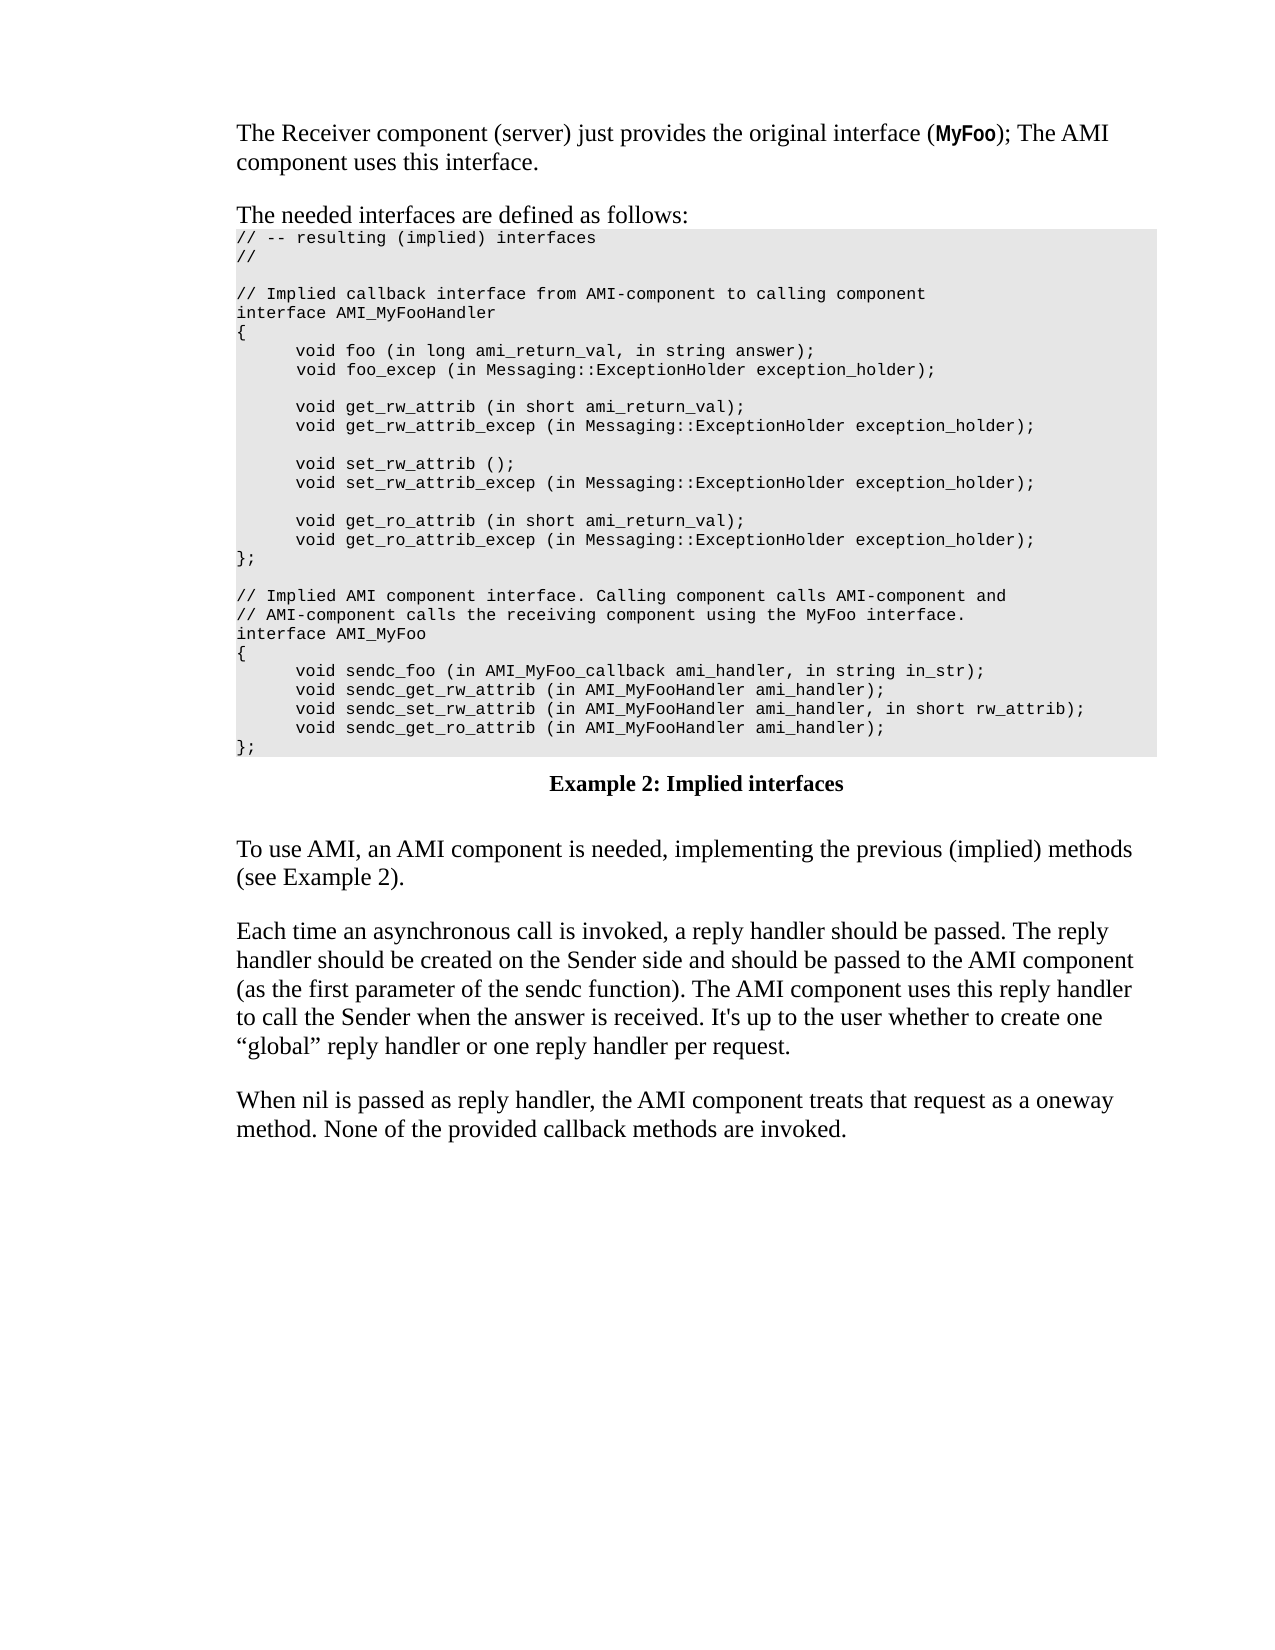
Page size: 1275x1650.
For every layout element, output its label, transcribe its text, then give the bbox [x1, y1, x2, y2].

text void get_ro_attrib_excep (in Messaging::ExceptionHolder exception_holder); [236, 531, 1157, 550]
text The needed interfaces are defined as follows: [236, 201, 1157, 229]
text void foo_excep (in Messaging::ExceptionHolder exception_holder); [236, 361, 1157, 380]
text void foo (in long ami_return_val, in string answer); [236, 342, 1157, 361]
text void get_ro_attrib (in short ami_return_val); [236, 512, 1157, 531]
text To use AMI, an AMI component is needed, implementing the previous (implied) methods (see Example 2). [236, 834, 1157, 891]
text { [236, 324, 1157, 342]
text // AMI-component calls the receiving component using the MyFoo interface. [236, 606, 1157, 625]
text void sendc_get_rw_attrib (in AMI_MyFooHandler ami_handler); [236, 682, 1157, 701]
text void get_rw_attrib (in short ami_return_val); [236, 399, 1157, 418]
text void set_rw_attrib (); [236, 456, 1157, 474]
text // Implied callback interface from AMI-component to calling component [236, 286, 1157, 305]
text }; [236, 738, 1157, 757]
text interface AMI_MyFoo [236, 625, 1157, 644]
text void sendc_set_rw_attrib (in AMI_MyFooHandler ami_handler, in short rw_attrib); [236, 701, 1157, 719]
text Example 2: Implied interfaces [236, 770, 1157, 796]
text void set_rw_attrib_excep (in Messaging::ExceptionHolder exception_holder); [236, 474, 1157, 493]
text void get_rw_attrib_excep (in Messaging::ExceptionHolder exception_holder); [236, 418, 1157, 437]
text The Receiver component (server) just provides the original interface (MyFoo); The AMI component uses this interface. [236, 118, 1157, 176]
text void sendc_foo (in AMI_MyFoo_callback ami_handler, in string in_str); [236, 663, 1157, 682]
text }; [236, 550, 1157, 569]
text // [236, 248, 1157, 267]
text Each time an asynchronous call is invoked, a reply handler should be passed. The reply handler should be created on the Sender side and should be passed to the AMI component (as the first parameter of the sendc function). The AMI component uses this reply handler to call the Sender when the answer is received. It's up to the user whether to create one “global” reply handler or one reply handler per request. [236, 916, 1157, 1060]
text void sendc_get_ro_attrib (in AMI_MyFooHandler ami_handler); [236, 719, 1157, 738]
text interface AMI_MyFooHandler [236, 305, 1157, 324]
text // -- resulting (implied) interfaces [236, 229, 1157, 248]
text // Implied AMI component interface. Calling component calls AMI-component and [236, 588, 1157, 606]
text When nil is passed as reply handler, the AMI component treats that request as a oneway method. None of the provided callback methods are invoked. [236, 1085, 1157, 1142]
text { [236, 644, 1157, 663]
